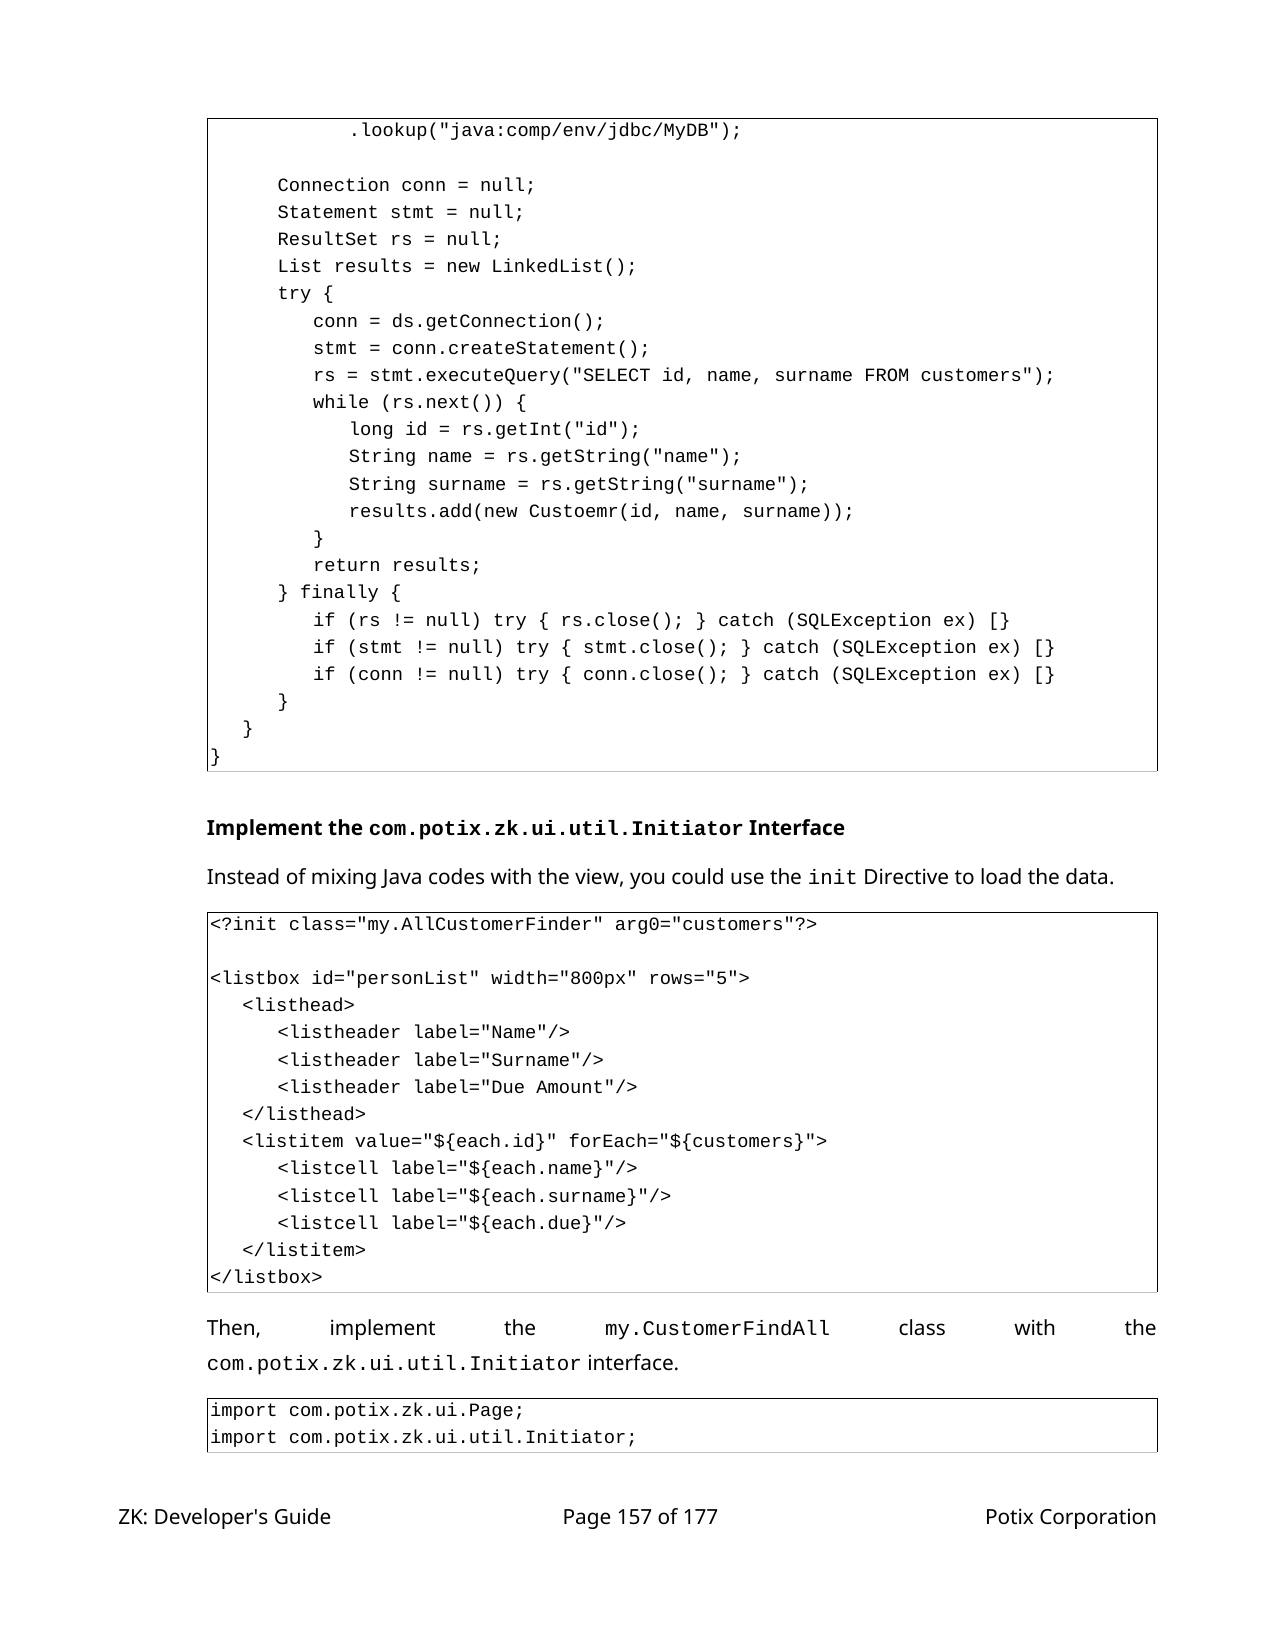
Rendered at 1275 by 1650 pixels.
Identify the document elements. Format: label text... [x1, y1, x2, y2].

text String surname = rs.getString("surname"); [208, 472, 1157, 496]
text List results = new LinkedList(); [208, 254, 1157, 278]
text } [208, 689, 1157, 713]
text Instead of mixing Java codes with the view, you could use the init Directive to load the data. [207, 862, 1157, 891]
text rs = stmt.executeQuery("SELECT id, name, surname FROM customers"); [208, 363, 1157, 387]
text <listheader label="Name"/> [208, 1020, 1157, 1044]
text String name = rs.getString("name"); [208, 444, 1157, 469]
text return results; [208, 553, 1157, 577]
text long id = rs.getInt("id"); [208, 417, 1157, 441]
text <listbox id="personList" width="800px" rows="5"> [208, 966, 1157, 990]
text <listcell label="${each.name}"/> [208, 1156, 1157, 1181]
text </listhead> [208, 1102, 1157, 1126]
text if (conn != null) try { conn.close(); } catch (SQLException ex) [} [208, 662, 1157, 686]
text } [208, 526, 1157, 550]
text results.add(new Custoemr(id, name, surname)); [208, 499, 1157, 523]
text </listitem> [208, 1238, 1157, 1262]
text <listheader label="Due Amount"/> [208, 1075, 1157, 1099]
text <listcell label="${each.surname}"/> [208, 1183, 1157, 1208]
text } [208, 716, 1157, 741]
text Then, implement the my.CustomerFindAll class with the com.potix.zk.ui.util.Initiator interface. [207, 1313, 1157, 1377]
text <listcell label="${each.due}"/> [208, 1211, 1157, 1235]
text conn = ds.getConnection(); [208, 308, 1157, 333]
text </listbox> [208, 1265, 1157, 1292]
text <listheader label="Surname"/> [208, 1047, 1157, 1072]
text <listhead> [208, 993, 1157, 1017]
text if (rs != null) try { rs.close(); } catch (SQLException ex) [} [208, 607, 1157, 632]
text import com.potix.zk.ui.util.Initiator; [208, 1425, 1157, 1452]
text <listitem value="${each.id}" forEach="${customers}"> [208, 1129, 1157, 1153]
text while (rs.next()) { [208, 390, 1157, 414]
text Statement stmt = null; [208, 200, 1157, 224]
text stmt = conn.createStatement(); [208, 336, 1157, 360]
text import com.potix.zk.ui.Page; [208, 1399, 1157, 1422]
text ResultSet rs = null; [208, 227, 1157, 251]
subtitle Implement the com.potix.zk.ui.util.Initiator Interface [207, 813, 1157, 842]
text <?init class="my.AllCustomerFinder" arg0="customers"?> [208, 913, 1157, 936]
text } finally { [208, 580, 1157, 604]
text try { [208, 281, 1157, 306]
text } [208, 743, 1157, 771]
text if (stmt != null) try { stmt.close(); } catch (SQLException ex) [} [208, 635, 1157, 659]
text .lookup("java:comp/env/jdbc/MyDB"); [208, 119, 1157, 142]
text Connection conn = null; [208, 172, 1157, 197]
